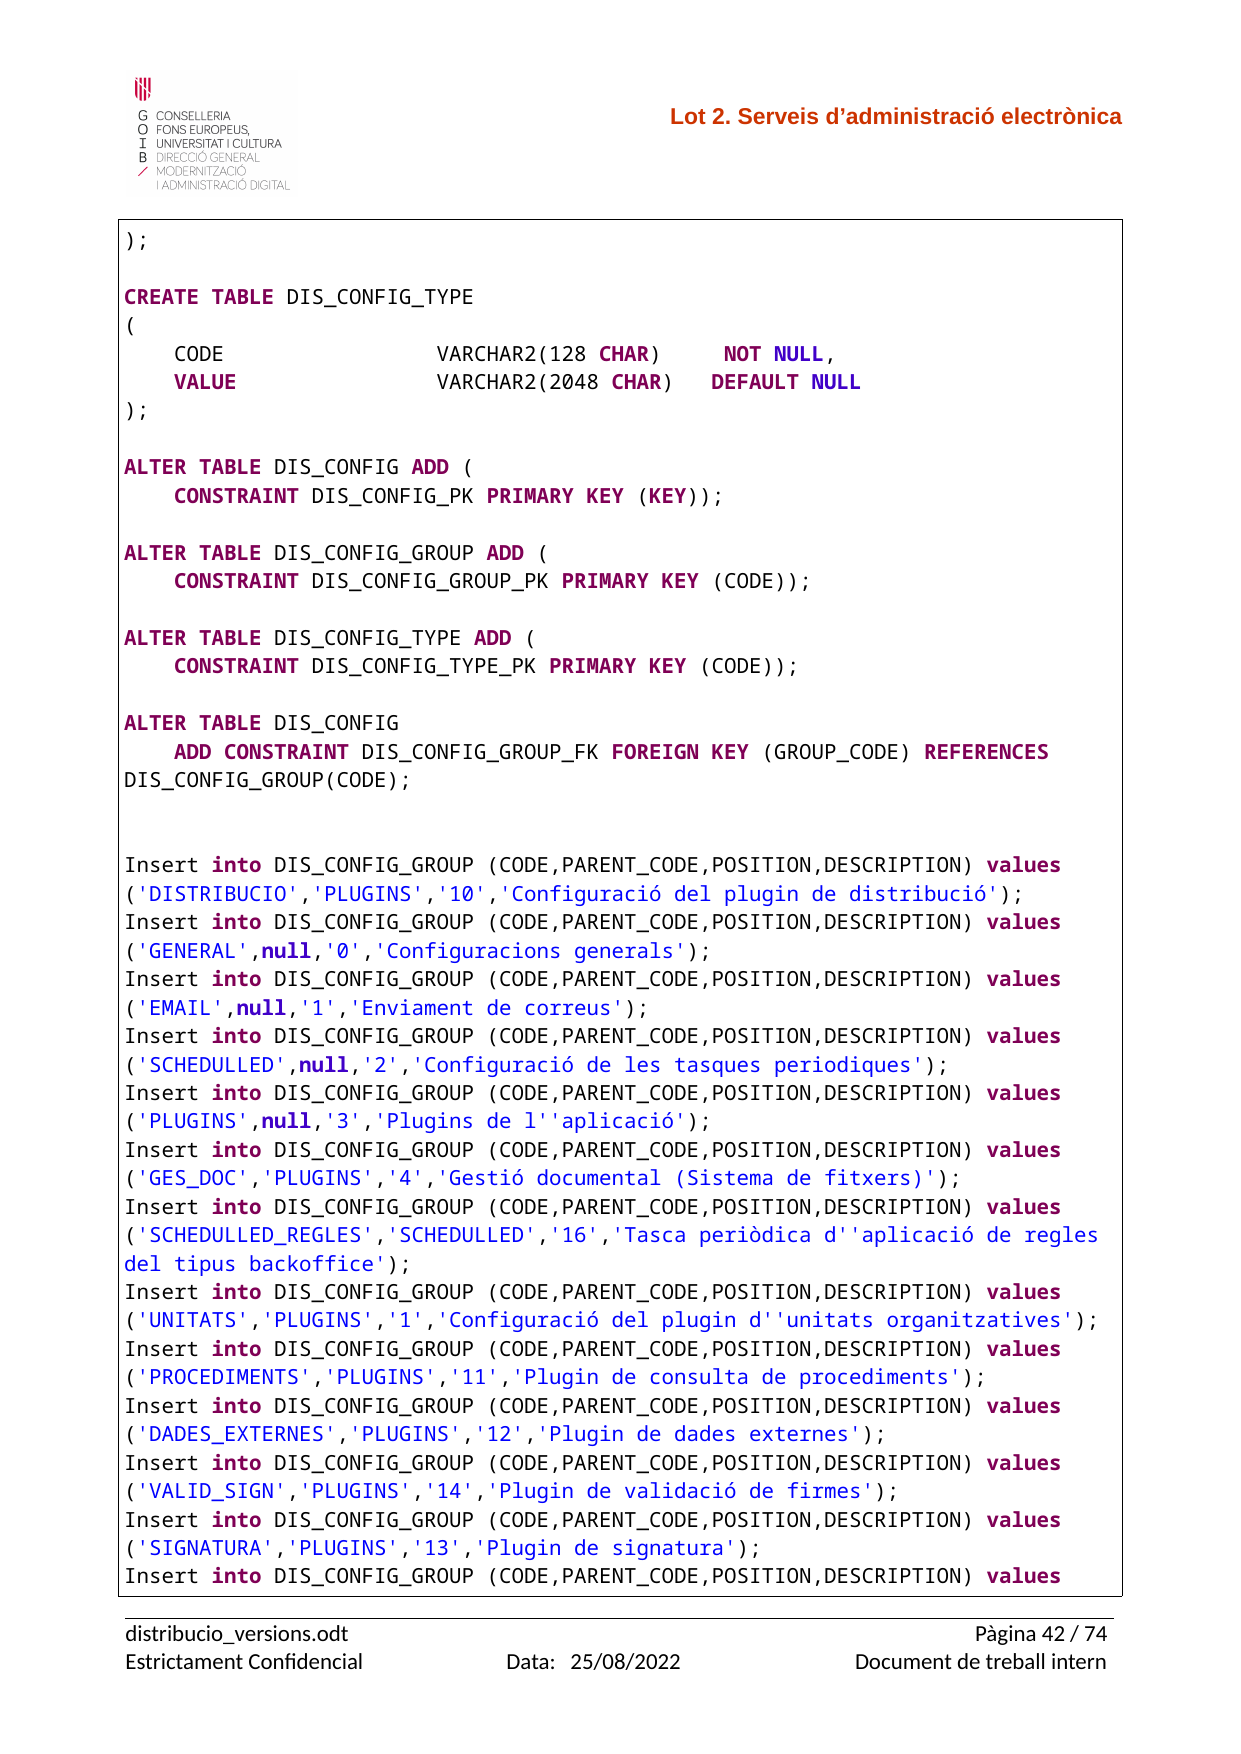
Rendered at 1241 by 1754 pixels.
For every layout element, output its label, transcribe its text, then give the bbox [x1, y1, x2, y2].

picture [126, 70, 299, 197]
table_header ); CREATE TABLE DIS_CONFIG_TYPE ( CODE VARCHAR2(128 CHAR) NOT NULL, VALUE VARCHAR2(2048 CHAR) DEFAULT NULL ); ALTER TABLE DIS_CONFIG ADD ( CONSTRAINT DIS_CONFIG_PK PRIMARY KEY (KEY)); ALTER TABLE DIS_CONFIG_GROUP ADD ( CONSTRAINT DIS_CONFIG_GROUP_PK PRIMARY KEY (CODE)); ALTER TABLE DIS_CONFIG_TYPE ADD ( CONSTRAINT DIS_CONFIG_TYPE_PK PRIMARY KEY (CODE)); ALTER TABLE DIS_CONFIG ADD CONSTRAINT DIS_CONFIG_GROUP_FK FOREIGN KEY (GROUP_CODE) REFERENCES DIS_CONFIG_GROUP(CODE); Insert into DIS_CONFIG_GROUP (CODE,PARENT_CODE,POSITION,DESCRIPTION) values ('DISTRIBUCIO','PLUGINS','10','Configuració del plugin de distribució'); Insert into DIS_CONFIG_GROUP (CODE,PARENT_CODE,POSITION,DESCRIPTION) values ('GENERAL',null,'0','Configuracions generals'); Insert into DIS_CONFIG_GROUP (CODE,PARENT_CODE,POSITION,DESCRIPTION) values ('EMAIL',null,'1','Enviament de correus'); Insert into DIS_CONFIG_GROUP (CODE,PARENT_CODE,POSITION,DESCRIPTION) values ('SCHEDULLED',null,'2','Configuració de les tasques periodiques'); Insert into DIS_CONFIG_GROUP (CODE,PARENT_CODE,POSITION,DESCRIPTION) values ('PLUGINS',null,'3','Plugins de l''aplicació'); Insert into DIS_CONFIG_GROUP (CODE,PARENT_CODE,POSITION,DESCRIPTION) values ('GES_DOC','PLUGINS','4','Gestió documental (Sistema de fitxers)'); Insert into DIS_CONFIG_GROUP (CODE,PARENT_CODE,POSITION,DESCRIPTION) values ('SCHEDULLED_REGLES','SCHEDULLED','16','Tasca periòdica d''aplicació de regles del tipus backoffice'); Insert into DIS_CONFIG_GROUP (CODE,PARENT_CODE,POSITION,DESCRIPTION) values ('UNITATS','PLUGINS','1','Configuració del plugin d''unitats organitzatives'); Insert into DIS_CONFIG_GROUP (CODE,PARENT_CODE,POSITION,DESCRIPTION) values ('PROCEDIMENTS','PLUGINS','11','Plugin de consulta de procediments'); Insert into DIS_CONFIG_GROUP (CODE,PARENT_CODE,POSITION,DESCRIPTION) values ('DADES_EXTERNES','PLUGINS','12','Plugin de dades externes'); Insert into DIS_CONFIG_GROUP (CODE,PARENT_CODE,POSITION,DESCRIPTION) values ('VALID_SIGN','PLUGINS','14','Plugin de validació de firmes'); Insert into DIS_CONFIG_GROUP (CODE,PARENT_CODE,POSITION,DESCRIPTION) values ('SIGNATURA','PLUGINS','13','Plugin de signatura'); Insert into DIS_CONFIG_GROUP (CODE,PARENT_CODE,POSITION,DESCRIPTION) values [119, 220, 1122, 1596]
